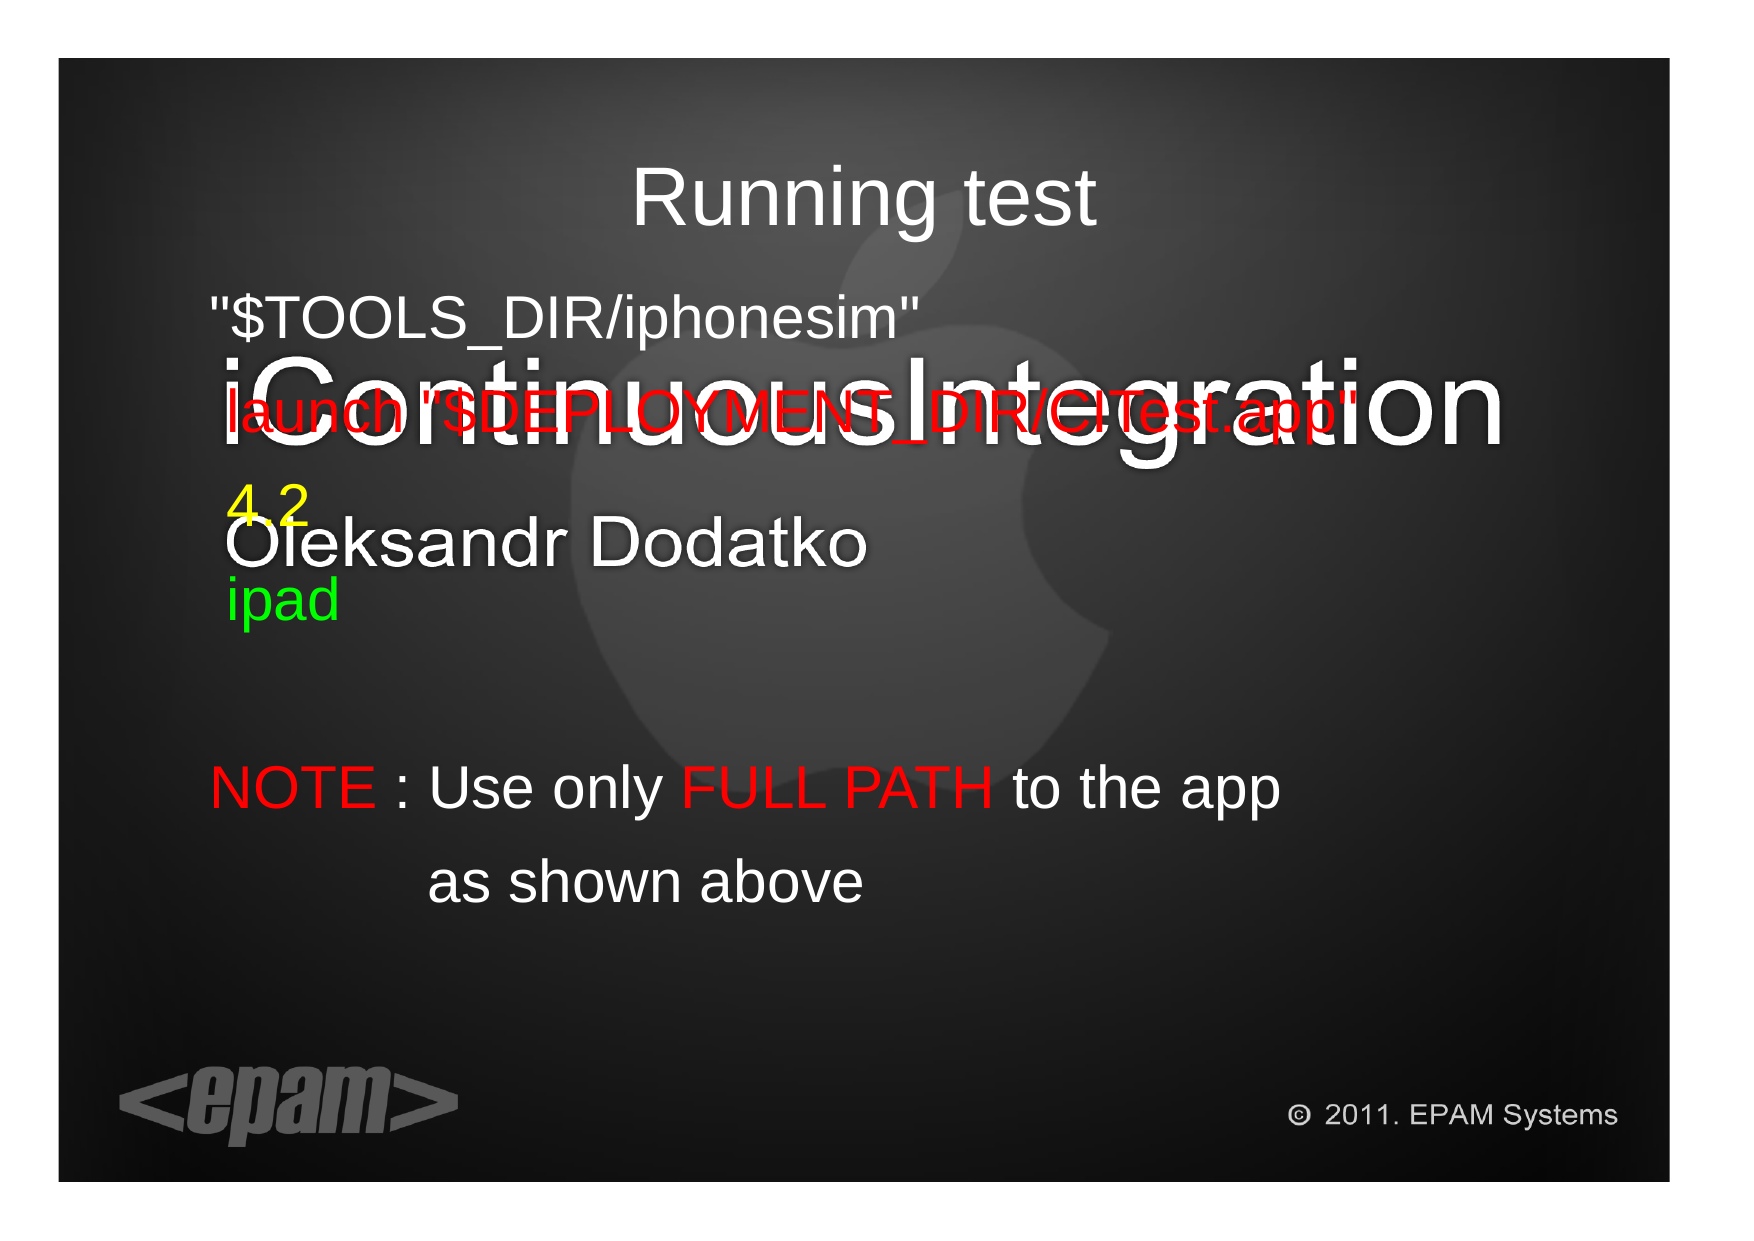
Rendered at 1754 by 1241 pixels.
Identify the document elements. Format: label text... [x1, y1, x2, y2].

picture [58, 58, 1670, 1182]
list "$TOOLS_DIR/iphonesim" launch "$DEPLOYMENT_DIR/CITest.app" 4.2 ipad NOTE : Use only FULL PATH to the app as shown above [138, 283, 1589, 1063]
title Running test [138, 103, 1589, 283]
